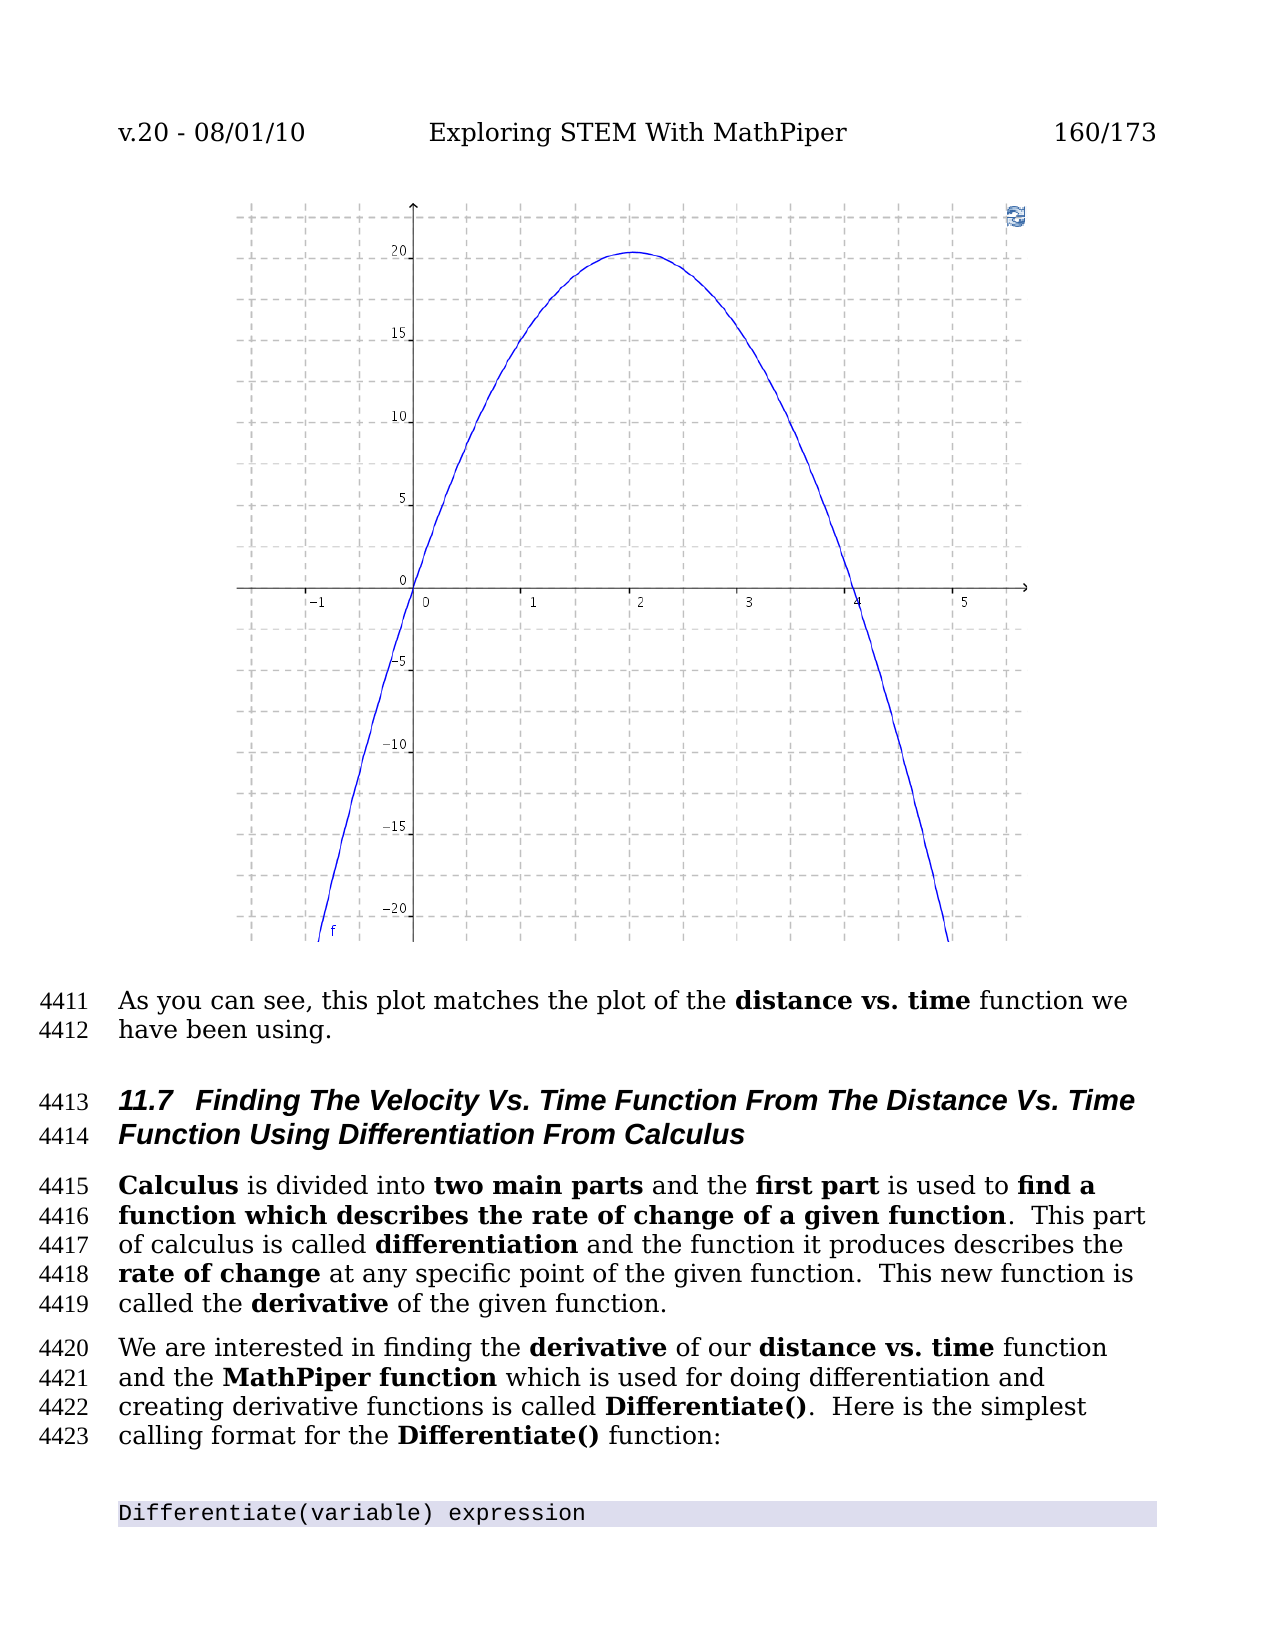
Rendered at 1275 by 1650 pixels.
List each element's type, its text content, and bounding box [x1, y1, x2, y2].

picture [236, 203, 1028, 942]
text As you can see, this plot matches the plot of the distance vs. time function we have been using. [118, 986, 1157, 1044]
table_header Differentiate(variable) expression [118, 1501, 1157, 1527]
text We are interested in finding the derivative of our distance vs. time function and the MathPiper function which is used for doing differentiation and creating derivative functions is called Differentiate(). Here is the simplest calling format for the Differentiate() function: [118, 1333, 1157, 1451]
text Calculus is divided into two main parts and the first part is used to find a function which describes the rate of change of a given function. This part of calculus is called differentiation and the function it produces describes the rate of change at any specific point of the given function. This new function is called the derivative of the given function. [118, 1171, 1157, 1318]
subtitle Finding The Velocity Vs. Time Function From The Distance Vs. Time Function Using Differentiation From Calculus [118, 1083, 1157, 1150]
